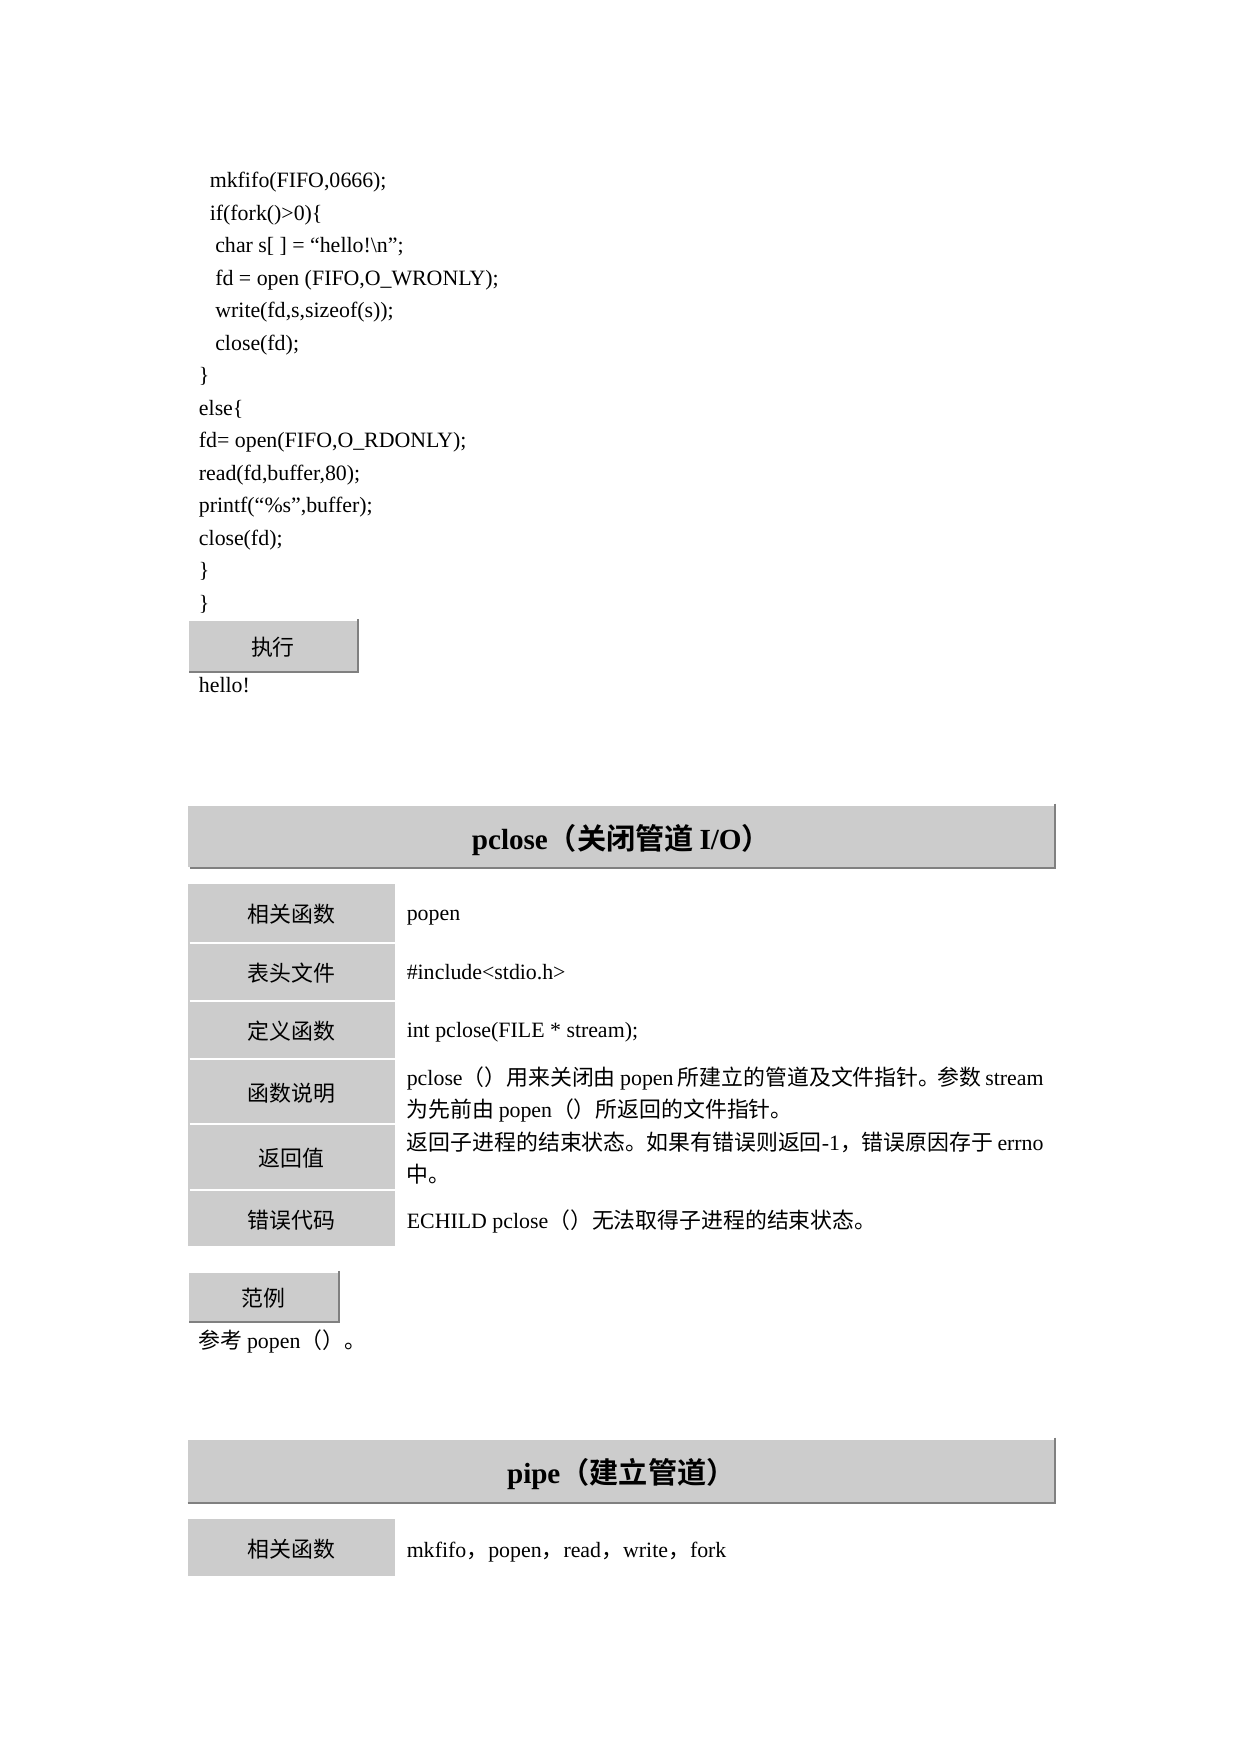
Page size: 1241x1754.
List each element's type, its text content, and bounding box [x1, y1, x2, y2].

table_header pclose（关闭管道I/O） [188, 806, 1054, 867]
table_cell [340, 1271, 1055, 1321]
table_cell 返回子进程的结束状态。如果有错误则返回-1，错误原因存于errno中。 [395, 1123, 1055, 1189]
table_cell popen [395, 884, 1055, 942]
table_cell [359, 619, 1055, 671]
table_cell 定义函数 [188, 1000, 395, 1058]
table_cell [188, 1504, 1055, 1519]
table_cell hello! [188, 671, 1055, 738]
table_cell 错误代码 [188, 1189, 395, 1246]
table_cell 执行 [189, 621, 357, 671]
table_cell [188, 1246, 1055, 1271]
table_cell 范例 [189, 1273, 338, 1321]
table_cell int pclose(FILE * stream); [395, 1000, 1055, 1058]
table_cell 相关函数 [188, 884, 395, 942]
table_cell mkfifo，popen，read，write，fork [395, 1519, 1055, 1576]
table_cell #include<stdio.h> [395, 942, 1055, 1000]
table_cell 相关函数 [188, 1519, 395, 1576]
table_cell 返回值 [188, 1123, 395, 1189]
table_cell ECHILD pclose（）无法取得子进程的结束状态。 [395, 1189, 1055, 1246]
table_cell 表头文件 [188, 942, 395, 1000]
table_cell mkfifo(FIFO,0666); if(fork()>0){ char s[ ] = “hello!\n”; fd = open (FIFO,O_WRONLY); write(fd,s,sizeof(s)); close(fd); } else{ fd= open(FIFO,O_RDONLY); read(fd,buffer,80); printf(“%s”,buffer); close(fd); } } [188, 162, 1055, 619]
table_cell pclose（）用来关闭由popen所建立的管道及文件指针。参数stream为先前由popen（）所返回的文件指针。 [395, 1058, 1055, 1123]
table_cell 函数说明 [188, 1058, 395, 1123]
table_header pipe（建立管道） [188, 1440, 1054, 1502]
table_cell [188, 867, 1055, 884]
table_cell 参考popen（）。 [188, 1321, 1055, 1373]
